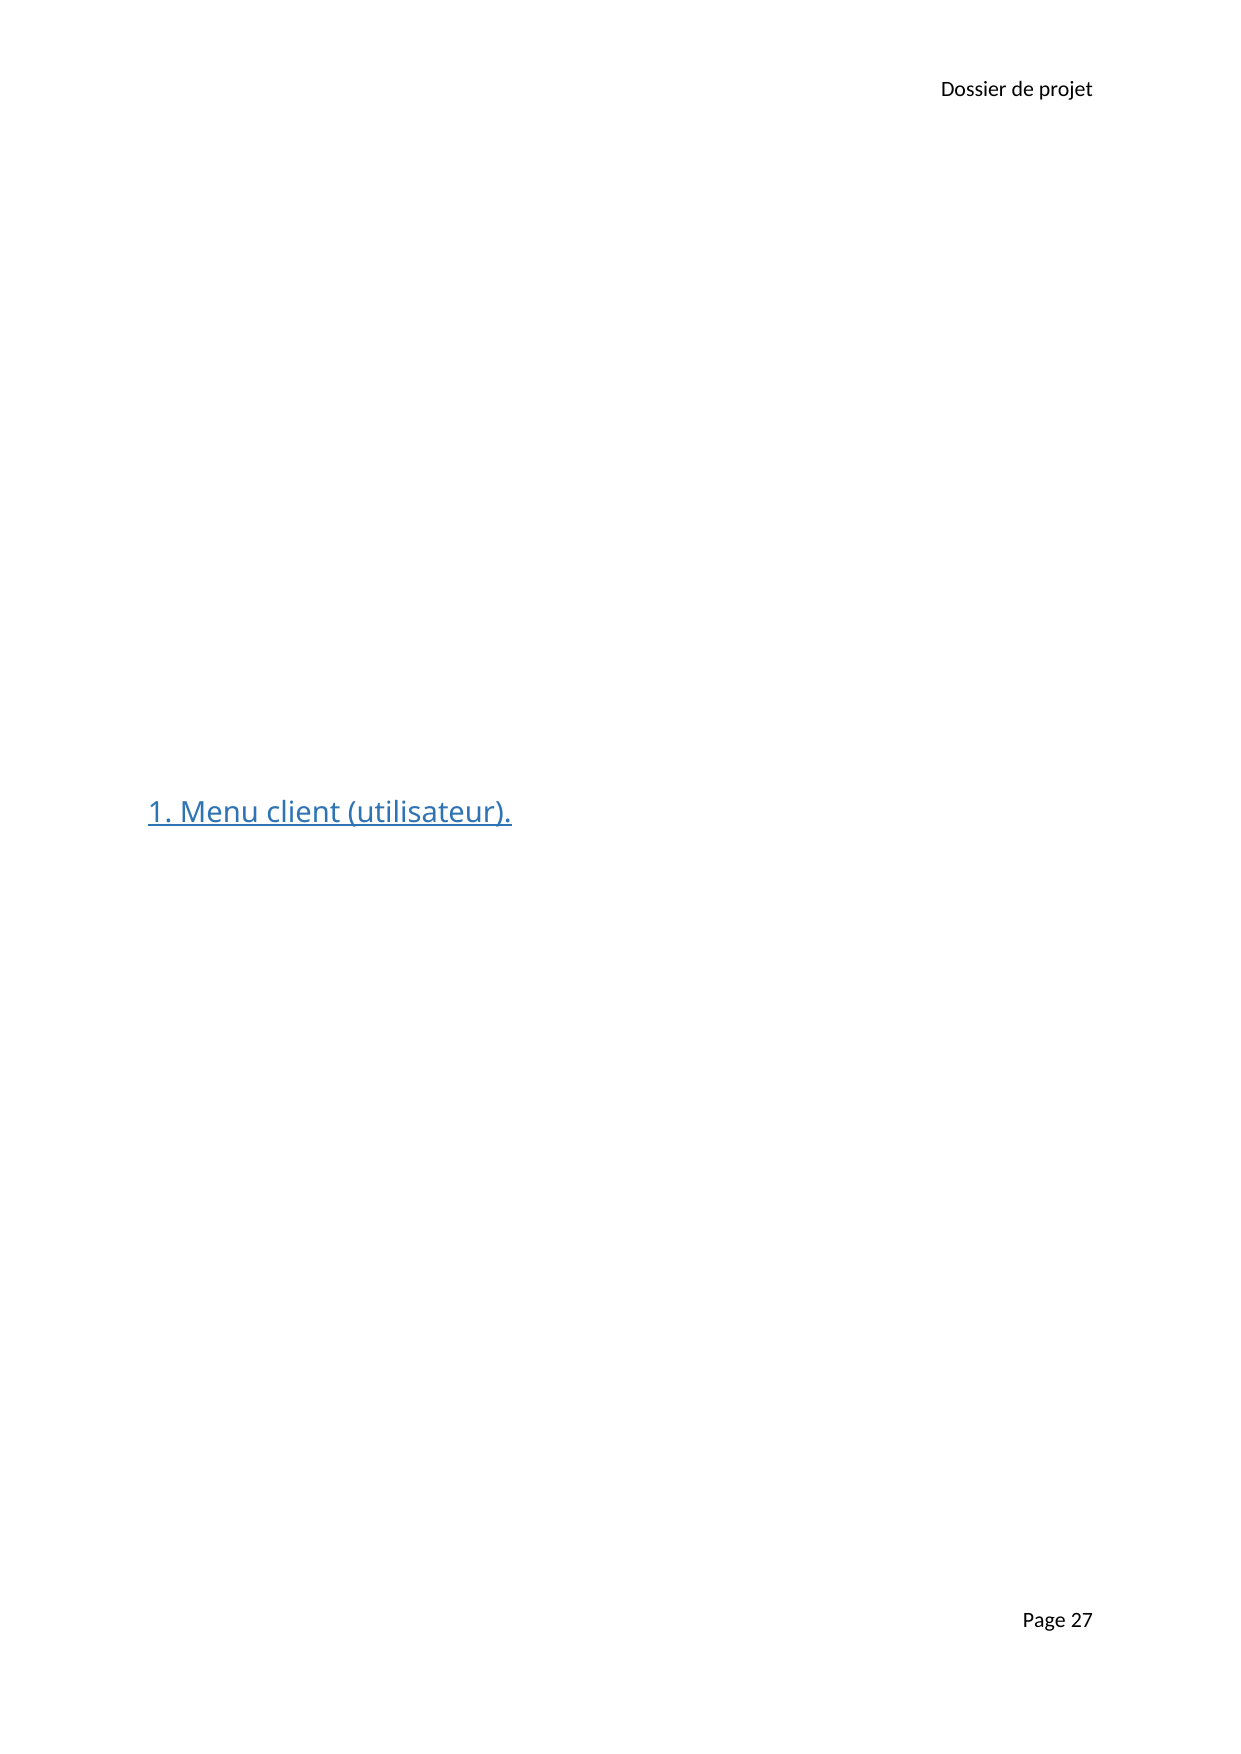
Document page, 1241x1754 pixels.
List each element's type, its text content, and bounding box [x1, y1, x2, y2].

subtitle 1. Menu client (utilisateur). [148, 791, 1093, 831]
